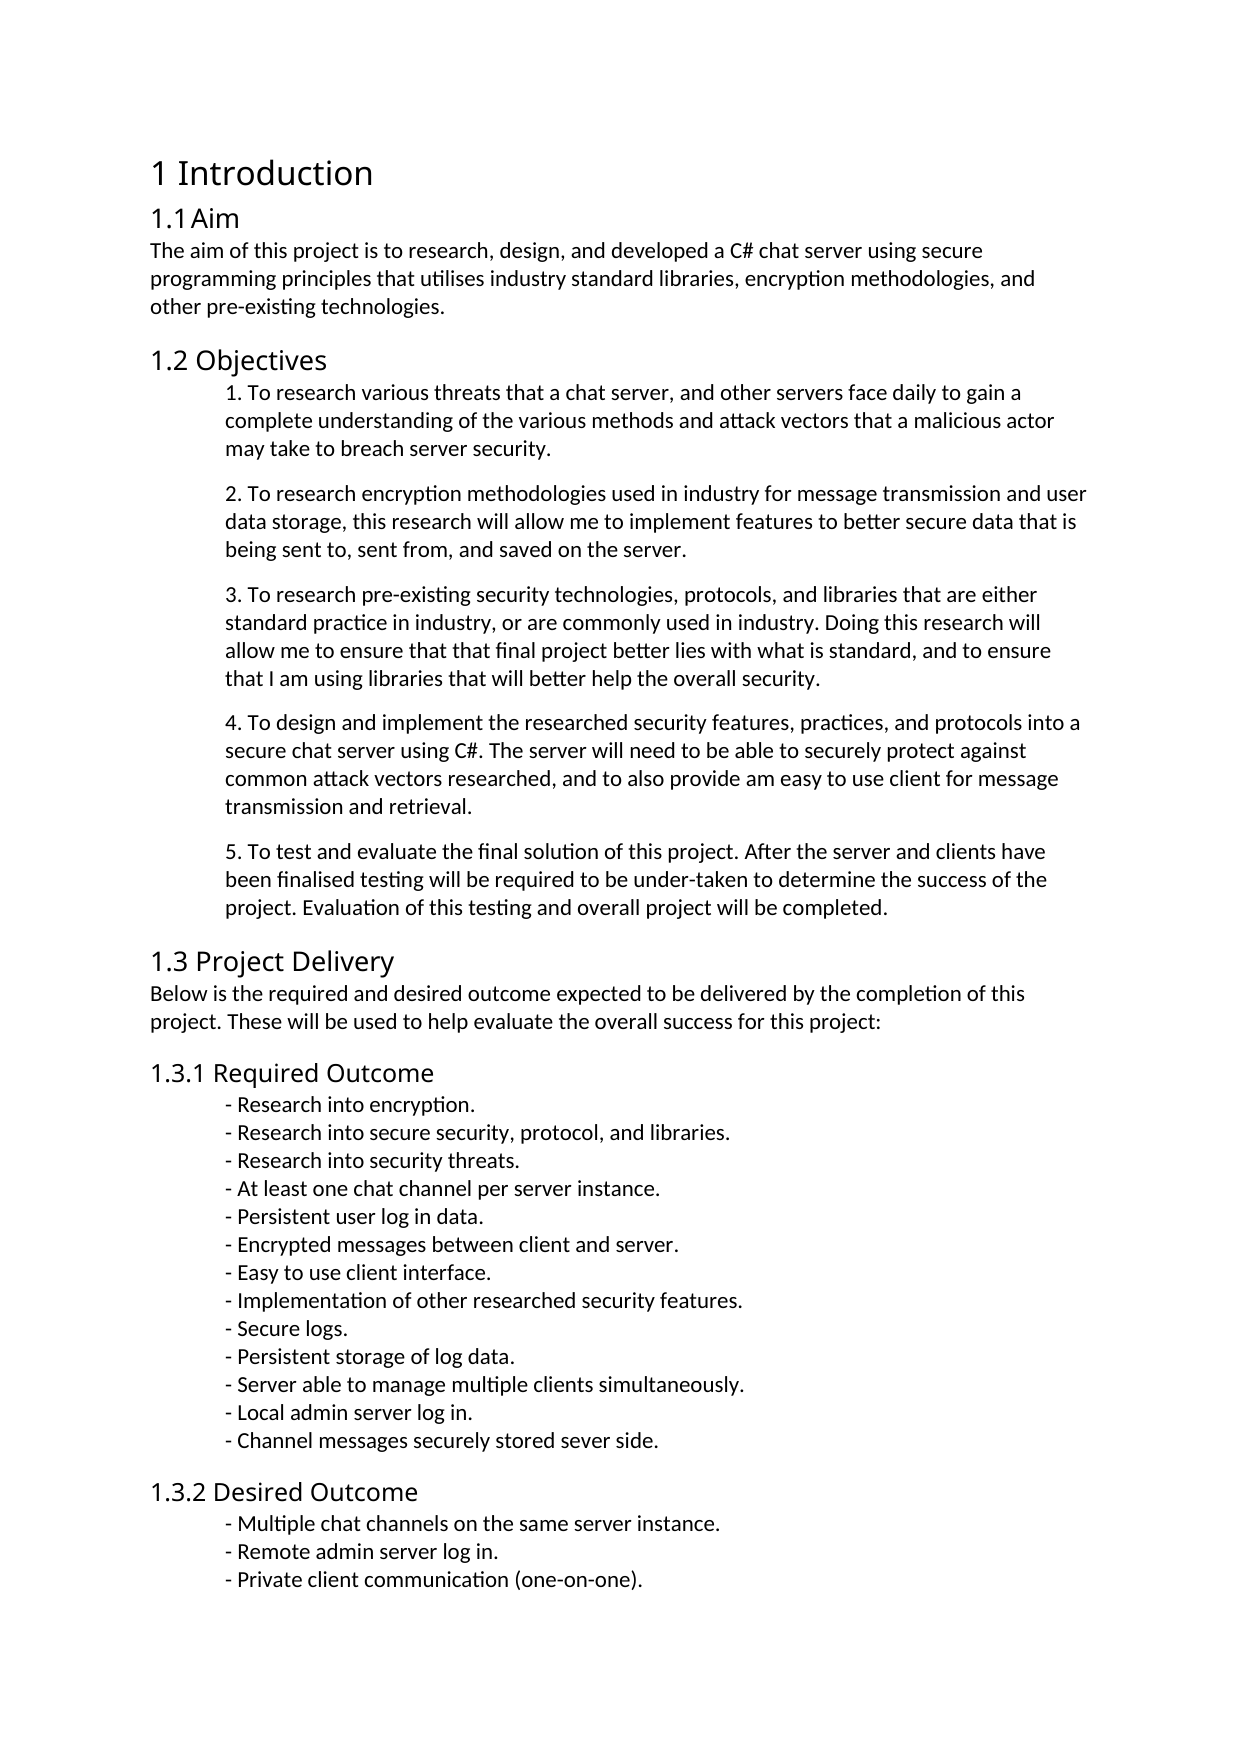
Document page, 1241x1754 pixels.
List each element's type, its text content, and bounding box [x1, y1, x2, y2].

list - Persistent storage of log data. [225, 1342, 1090, 1370]
list - Secure logs. [225, 1314, 1090, 1342]
subtitle 1.3.2 Desired Outcome [150, 1475, 1090, 1509]
list - Implementation of other researched security features. [225, 1286, 1090, 1314]
list - Local admin server log in. [225, 1398, 1090, 1426]
text 2. To research encryption methodologies used in industry for message transmission and user data storage, this research will allow me to implement features to better secure data that is being sent to, sent from, and saved on the server. [225, 479, 1090, 563]
list - At least one chat channel per server instance. [225, 1174, 1090, 1202]
subtitle 1.3 Project Delivery [150, 942, 1090, 979]
list - Multiple chat channels on the same server instance. [225, 1509, 1090, 1537]
text 5. To test and evaluate the final solution of this project. After the server and clients have been finalised testing will be required to be under-taken to determine the success of the project. Evaluation of this testing and overall project will be completed. [225, 837, 1090, 921]
text 3. To research pre-existing security technologies, protocols, and libraries that are either standard practice in industry, or are commonly used in industry. Doing this research will allow me to ensure that that final project better lies with what is standard, and to ensure that I am using libraries that will better help the overall security. [225, 580, 1090, 692]
text The aim of this project is to research, design, and developed a C# chat server using secure programming principles that utilises industry standard libraries, encryption methodologies, and other pre-existing technologies. [150, 236, 1090, 321]
list - Research into secure security, protocol, and libraries. [225, 1118, 1090, 1146]
subtitle 1 Introduction [150, 150, 1090, 195]
text Below is the required and desired outcome expected to be delivered by the completion of this project. These will be used to help evaluate the overall success for this project: [150, 979, 1090, 1035]
list - Channel messages securely stored sever side. [225, 1426, 1090, 1454]
subtitle Aim [150, 199, 1090, 236]
subtitle 1.2 Objectives [150, 341, 1090, 378]
subtitle 1.3.1 Required Outcome [150, 1056, 1090, 1090]
list - Research into encryption. [225, 1090, 1090, 1118]
list - Easy to use client interface. [225, 1258, 1090, 1286]
list - Research into security threats. [225, 1146, 1090, 1174]
text 1. To research various threats that a chat server, and other servers face daily to gain a complete understanding of the various methods and attack vectors that a malicious actor may take to breach server security. [225, 378, 1090, 462]
list - Server able to manage multiple clients simultaneously. [225, 1370, 1090, 1398]
list - Encrypted messages between client and server. [225, 1230, 1090, 1258]
list - Persistent user log in data. [225, 1202, 1090, 1230]
list - Private client communication (one-on-one). [225, 1565, 1090, 1593]
list - Remote admin server log in. [225, 1537, 1090, 1565]
text 4. To design and implement the researched security features, practices, and protocols into a secure chat server using C#. The server will need to be able to securely protect against common attack vectors researched, and to also provide am easy to use client for message transmission and retrieval. [225, 708, 1090, 821]
